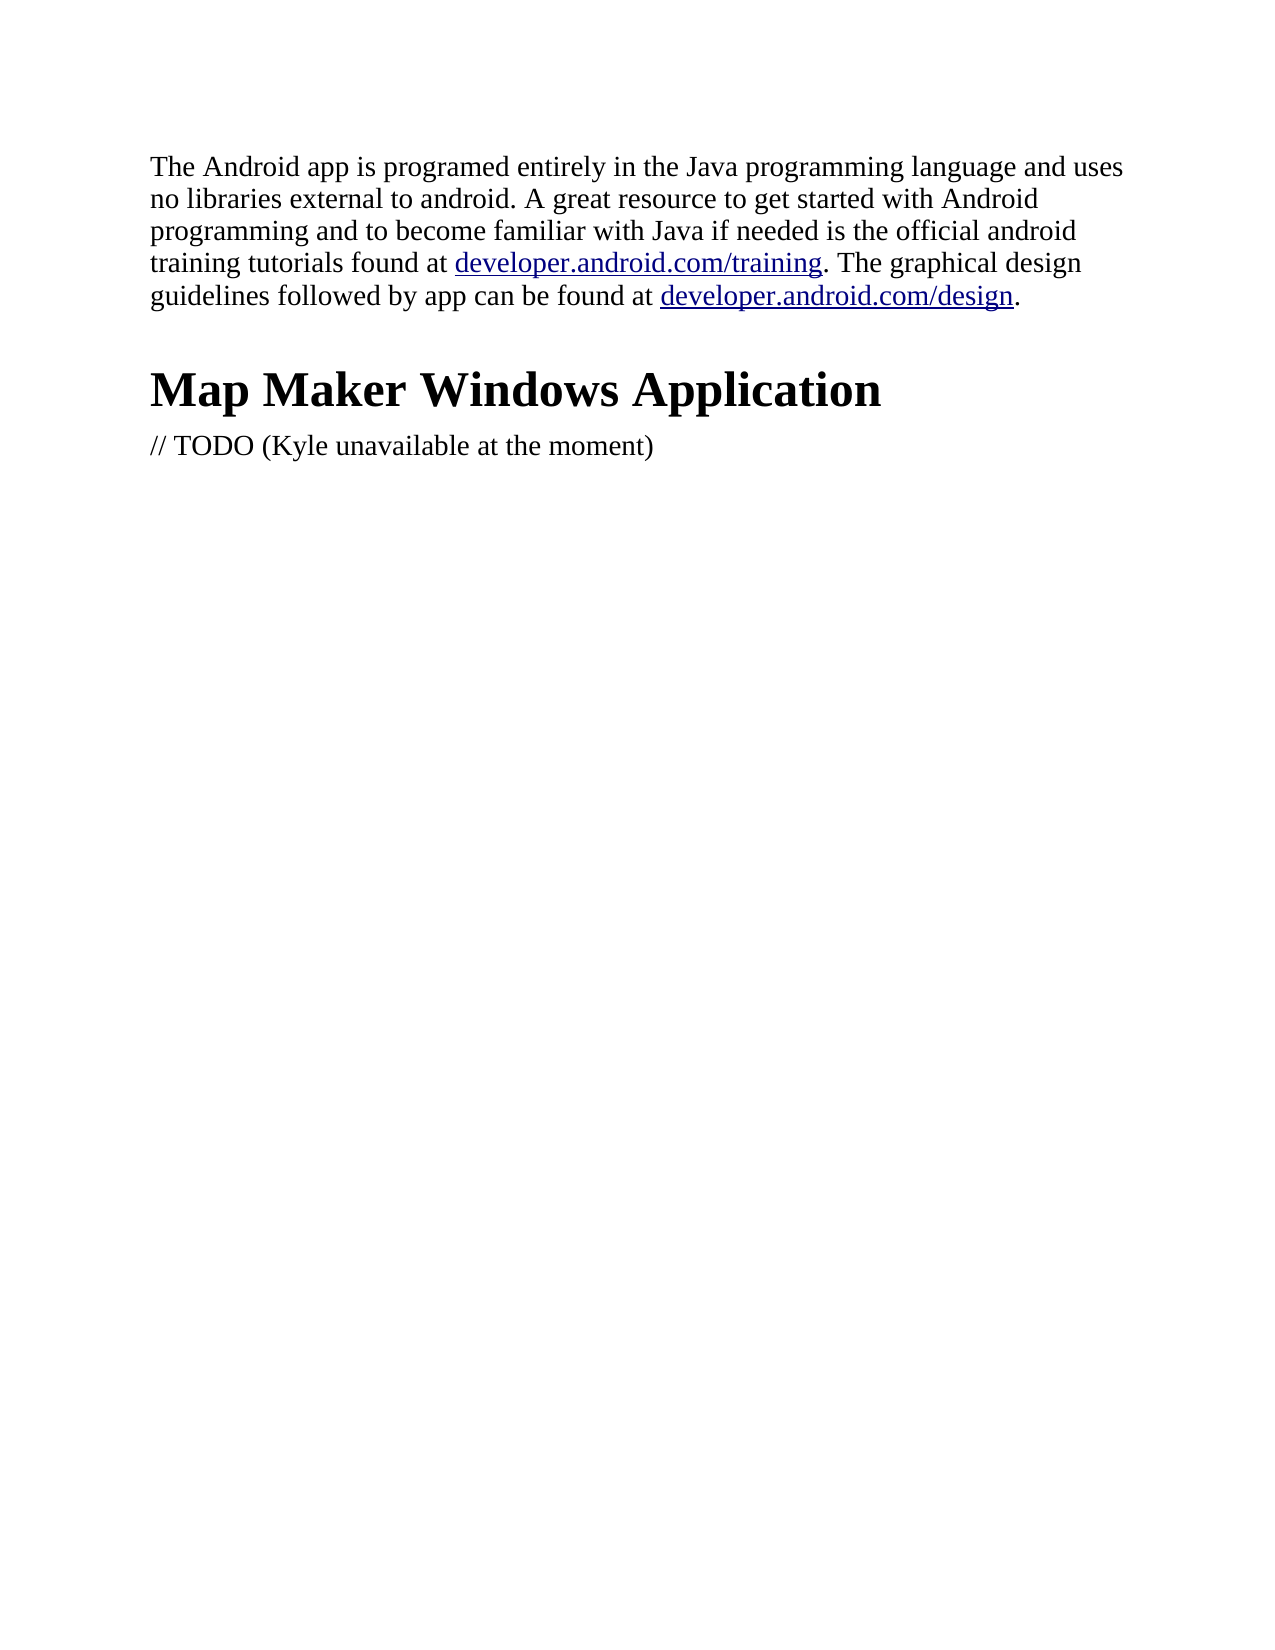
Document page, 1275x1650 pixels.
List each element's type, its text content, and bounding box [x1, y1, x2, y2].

text // TODO (Kyle unavailable at the moment) [150, 429, 1125, 462]
text The Android app is programed entirely in the Java programming language and uses no libraries external to android. A great resource to get started with Android programming and to become familiar with Java if needed is the official android training tutorials found at developer.android.com/training. The graphical design guidelines followed by app can be found at developer.android.com/design. [150, 150, 1125, 311]
subtitle Map Maker Windows Application [150, 361, 1125, 417]
